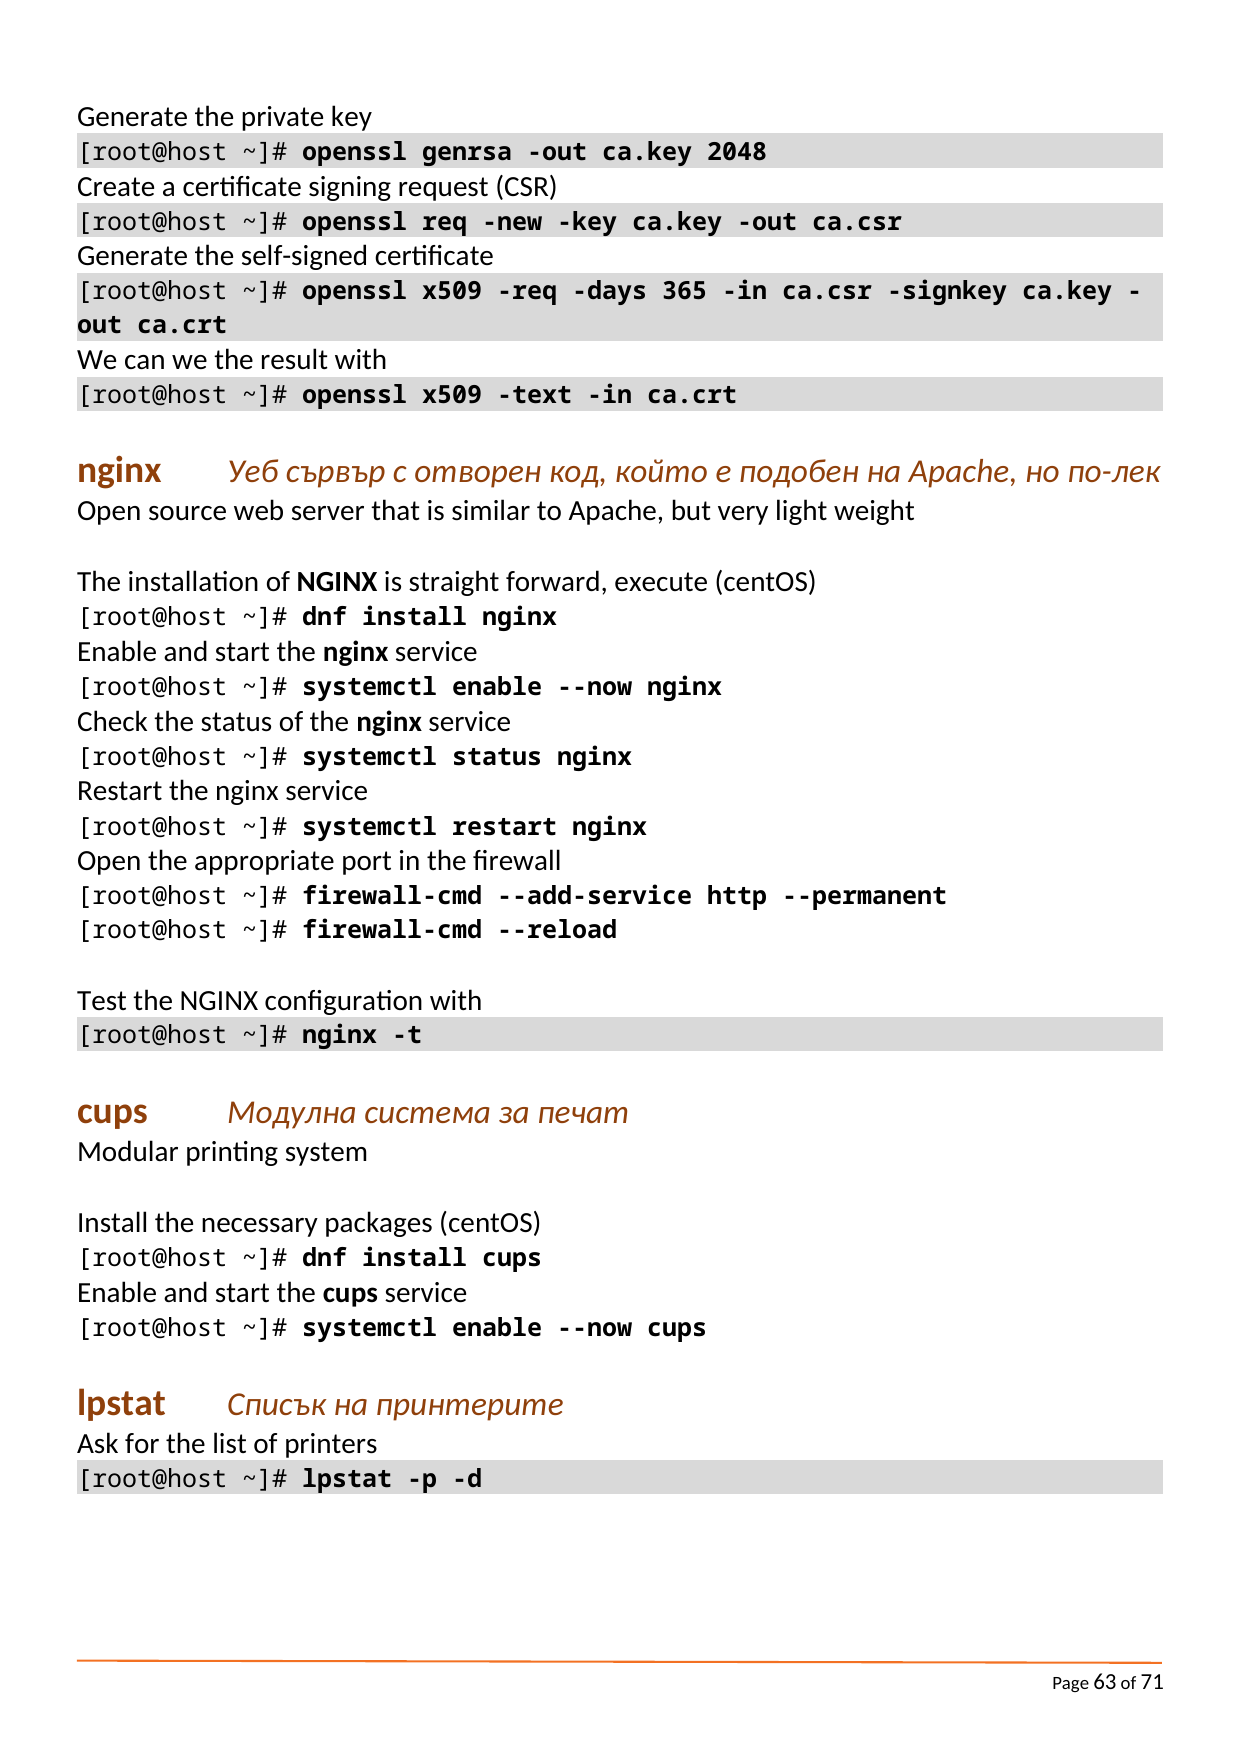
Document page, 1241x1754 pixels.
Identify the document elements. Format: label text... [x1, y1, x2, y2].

text [root@host ~]# dnf install nginx [77, 599, 1163, 633]
text [root@host ~]# openssl x509 -text -in ca.crt [77, 377, 1163, 411]
text Check the status of the nginx service [77, 703, 1163, 738]
text [root@host ~]# systemctl restart nginx [77, 808, 1163, 842]
subtitle cups Модулна система за печат [77, 1087, 1163, 1133]
text Open the appropriate port in the firewall [77, 842, 1163, 878]
text Generate the self-signed certificate [77, 237, 1163, 273]
text Generate the private key [77, 98, 1163, 133]
text [root@host ~]# openssl genrsa -out ca.key 2048 [77, 133, 1163, 168]
text [root@host ~]# firewall-cmd --reload [77, 912, 1163, 946]
text Ask for the list of printers [77, 1425, 1163, 1460]
text We can we the result with [77, 341, 1163, 377]
text Install the necessary packages (centOS) [77, 1204, 1163, 1239]
text [root@host ~]# lpstat -p -d [77, 1460, 1163, 1494]
text Enable and start the cups service [77, 1274, 1163, 1309]
text [root@host ~]# nginx -t [77, 1017, 1163, 1051]
text [root@host ~]# systemctl enable --now cups [77, 1309, 1163, 1343]
text Restart the nginx service [77, 772, 1163, 808]
text [root@host ~]# systemctl status nginx [77, 738, 1163, 772]
text Modular printing system [77, 1133, 1163, 1168]
subtitle lpstat Списък на принтерите [77, 1379, 1163, 1425]
text [root@host ~]# openssl x509 -req -days 365 -in ca.csr -signkey ca.key -out ca.crt [77, 273, 1163, 341]
text [root@host ~]# firewall-cmd --add-service http --permanent [77, 878, 1163, 912]
subtitle nginx Уеб сървър с отворен код, който е подобен на Apache, но по-лек [77, 446, 1163, 492]
text Test the NGINX configuration with [77, 982, 1163, 1017]
text [root@host ~]# systemctl enable --now nginx [77, 669, 1163, 703]
text [root@host ~]# openssl req -new -key ca.key -out ca.csr [77, 203, 1163, 237]
text Create a certificate signing request (CSR) [77, 168, 1163, 203]
text Open source web server that is similar to Apache, but very light weight [77, 492, 1163, 528]
text [root@host ~]# dnf install cups [77, 1239, 1163, 1274]
text Enable and start the nginx service [77, 633, 1163, 669]
text The installation of NGINX is straight forward, execute (centOS) [77, 563, 1163, 599]
